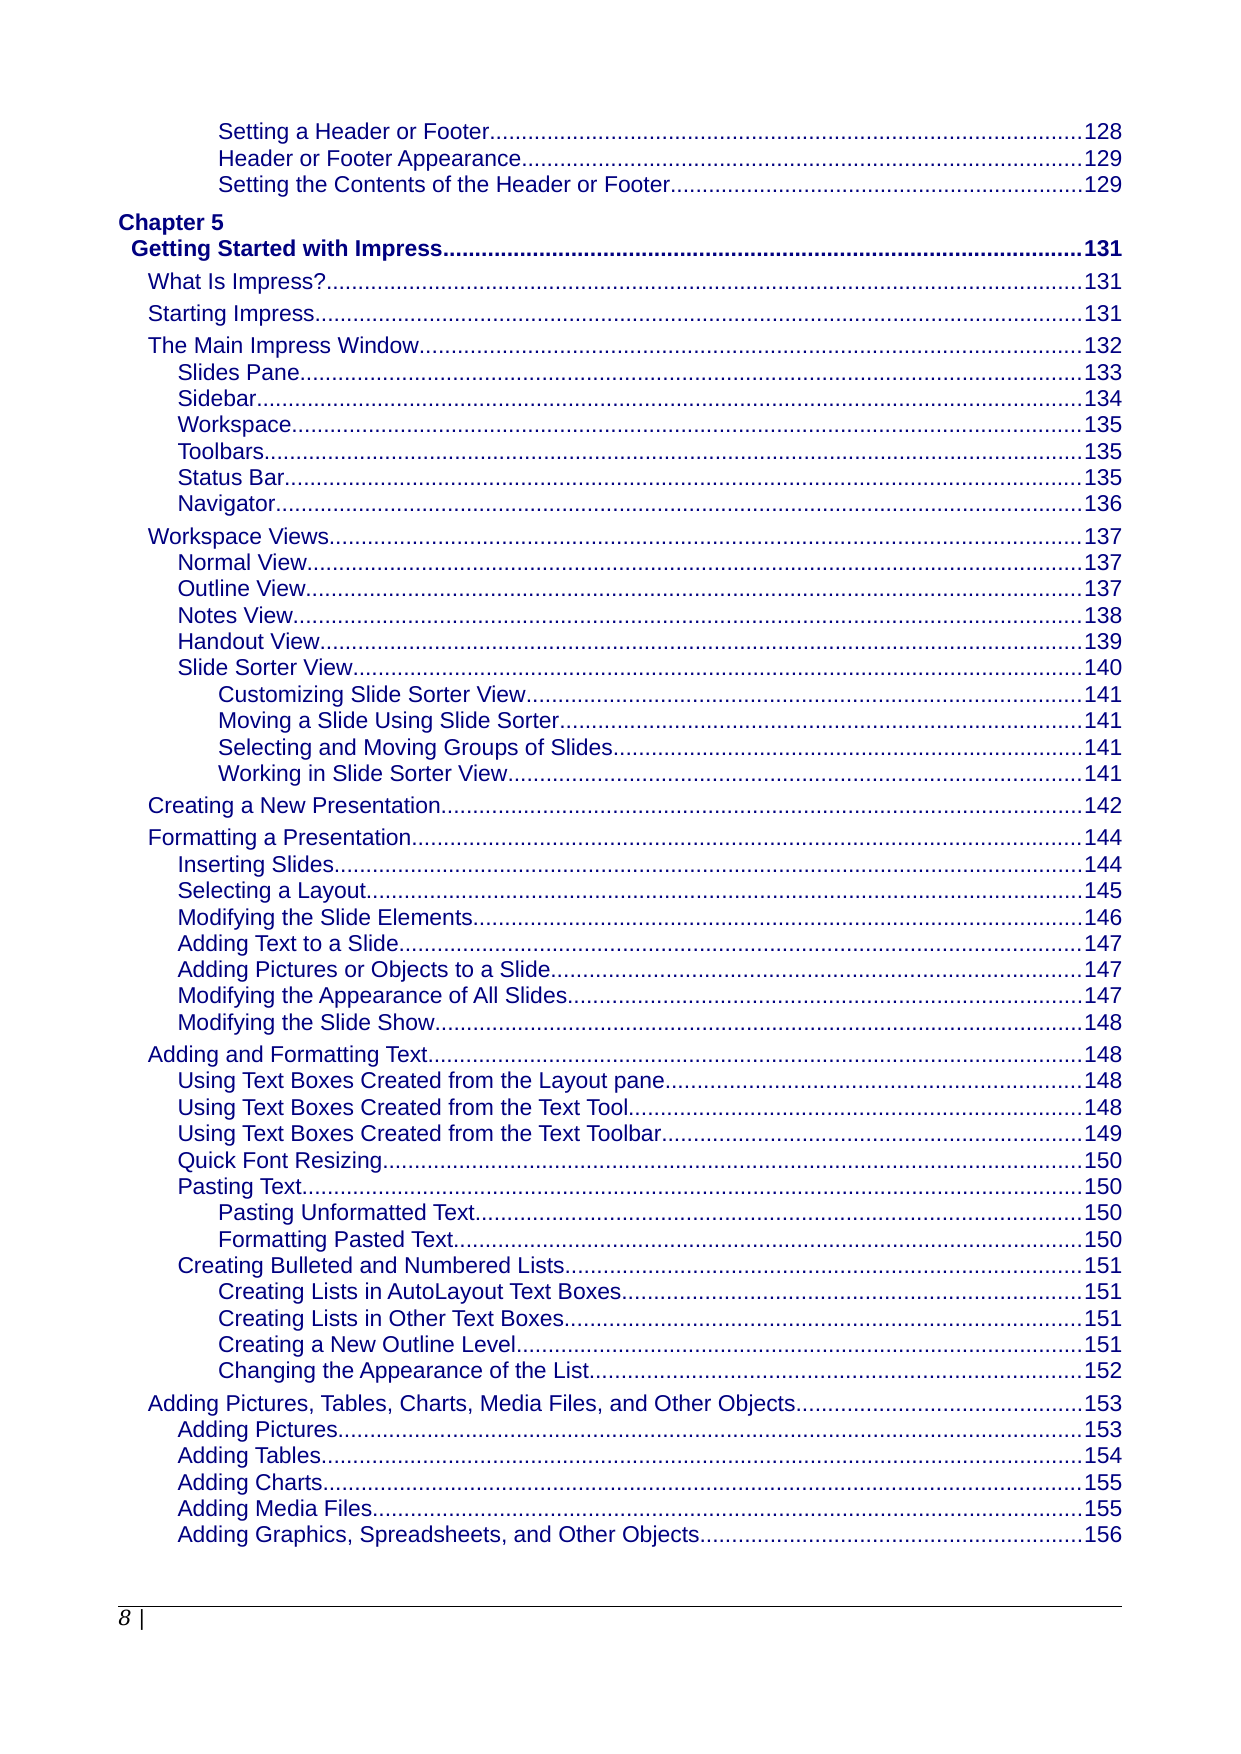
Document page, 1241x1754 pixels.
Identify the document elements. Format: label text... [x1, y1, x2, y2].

text Selecting a Layout 145 [177, 877, 1122, 903]
text Selecting and Moving Groups of Slides 141 [218, 733, 1122, 760]
text Adding Charts 155 [177, 1469, 1122, 1495]
text Changing the Appearance of the List 152 [218, 1357, 1122, 1384]
text Adding Pictures 153 [177, 1416, 1122, 1442]
text Adding Pictures or Objects to a Slide 147 [177, 956, 1122, 982]
text Creating a New Outline Level 151 [218, 1331, 1122, 1357]
text Pasting Text 150 [177, 1173, 1122, 1199]
text Notes View 138 [177, 602, 1122, 628]
text What Is Impress? 131 [148, 268, 1122, 294]
text Toolbars 135 [177, 438, 1122, 464]
text Handout View 139 [177, 628, 1122, 654]
text Creating Lists in Other Text Boxes 151 [218, 1305, 1122, 1331]
text Creating Lists in AutoLayout Text Boxes 151 [218, 1278, 1122, 1305]
text Modifying the Slide Show 148 [177, 1009, 1122, 1035]
text Header or Footer Appearance 129 [218, 144, 1122, 171]
text Slides Pane 133 [177, 358, 1122, 385]
text Slide Sorter View 140 [177, 654, 1122, 681]
text Setting the Contents of the Header or Footer 129 [218, 171, 1122, 197]
text Navigator 136 [177, 490, 1122, 517]
text Setting a Header or Footer 128 [218, 118, 1122, 144]
text Adding Tables 154 [177, 1442, 1122, 1469]
text Inserting Slides 144 [177, 851, 1122, 877]
text Creating a New Presentation 142 [148, 792, 1122, 818]
text Normal View 137 [177, 549, 1122, 575]
text Adding Text to a Slide 147 [177, 930, 1122, 956]
text Creating Bulleted and Numbered Lists 151 [177, 1252, 1122, 1278]
text Formatting Pasted Text 150 [218, 1226, 1122, 1252]
text Workspace Views 137 [148, 523, 1122, 549]
text Workspace 135 [177, 411, 1122, 438]
text Customizing Slide Sorter View 141 [218, 681, 1122, 707]
text Modifying the Slide Elements 146 [177, 903, 1122, 930]
text Modifying the Appearance of All Slides 147 [177, 982, 1122, 1009]
text Adding Pictures, Tables, Charts, Media Files, and Other Objects 153 [148, 1390, 1122, 1416]
text Sidebar 134 [177, 385, 1122, 411]
text Chapter 5 Getting Started with Impress 131 [118, 209, 1122, 262]
text Using Text Boxes Created from the Text Toolbar 149 [177, 1120, 1122, 1147]
text Working in Slide Sorter View 141 [218, 760, 1122, 786]
text Adding and Formatting Text 148 [148, 1041, 1122, 1067]
text Outline View 137 [177, 575, 1122, 602]
text Quick Font Resizing 150 [177, 1147, 1122, 1173]
text The Main Impress Window 132 [148, 332, 1122, 358]
text Adding Graphics, Spreadsheets, and Other Objects 156 [177, 1521, 1122, 1548]
text Using Text Boxes Created from the Layout pane 148 [177, 1067, 1122, 1094]
text Moving a Slide Using Slide Sorter 141 [218, 707, 1122, 733]
text Using Text Boxes Created from the Text Tool 148 [177, 1094, 1122, 1120]
text Status Bar 135 [177, 464, 1122, 490]
text Pasting Unformatted Text 150 [218, 1199, 1122, 1226]
text Formatting a Presentation 144 [148, 824, 1122, 851]
text Adding Media Files 155 [177, 1495, 1122, 1521]
text Starting Impress 131 [148, 300, 1122, 326]
